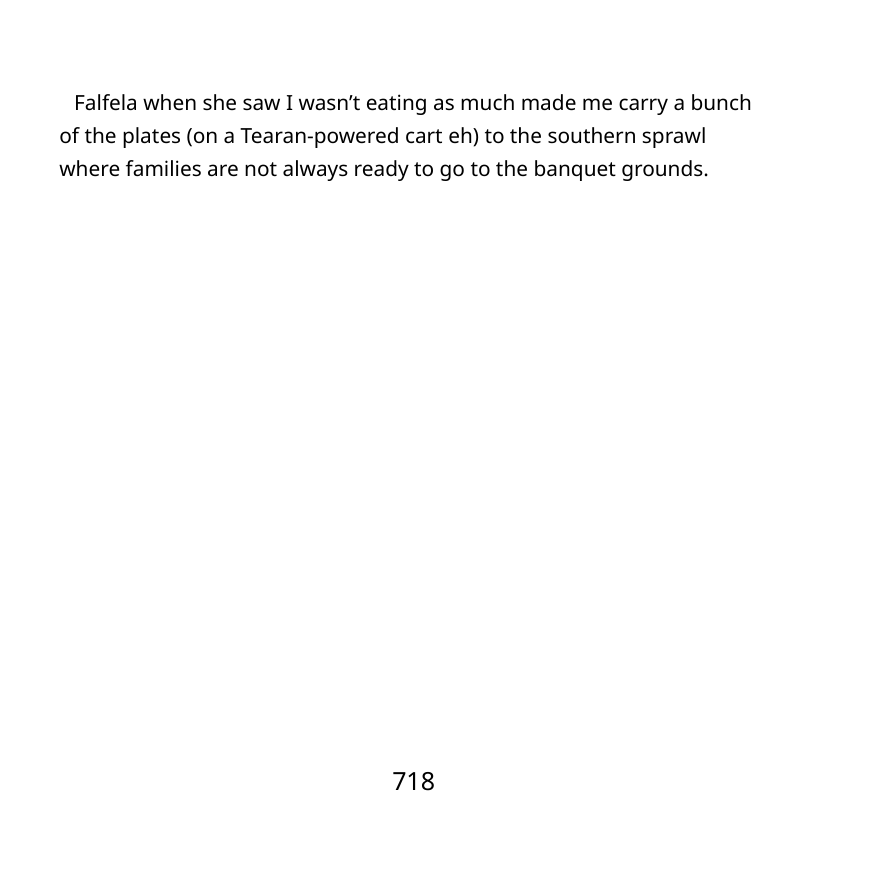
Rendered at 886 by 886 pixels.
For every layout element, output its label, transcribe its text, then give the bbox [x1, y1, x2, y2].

text Falfela when she saw I wasn’t eating as much made me carry a bunch of the plates (on a Tearan-powered cart eh) to the southern sprawl where families are not always ready to go to the banquet grounds. [59, 88, 768, 182]
